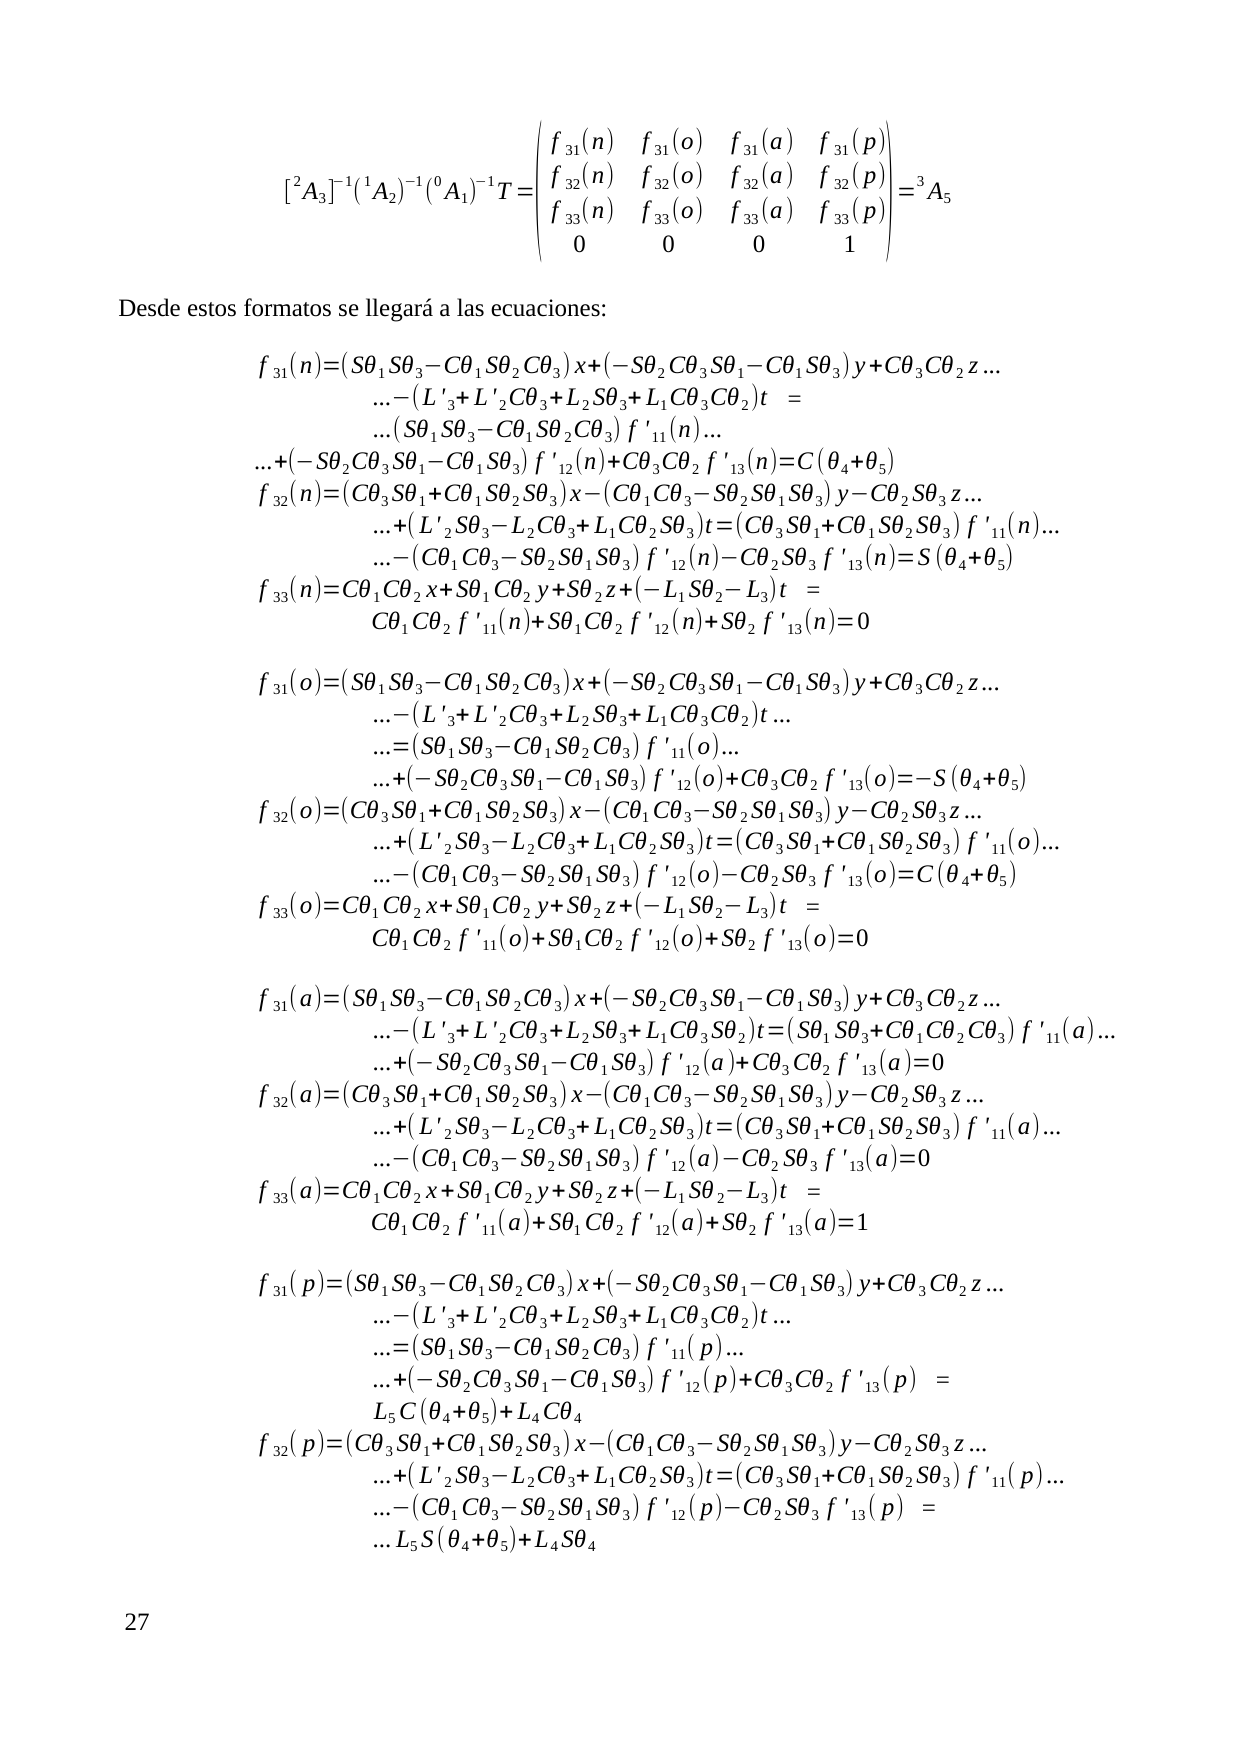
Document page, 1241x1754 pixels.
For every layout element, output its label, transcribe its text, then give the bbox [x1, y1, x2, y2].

text = [236, 1175, 1122, 1207]
text = [354, 382, 1122, 414]
text = [236, 574, 1122, 606]
text Desde estos formatos se llegará a las ecuaciones: [118, 293, 1122, 321]
text = [354, 1364, 1122, 1396]
text = [354, 1492, 1122, 1524]
text = [236, 891, 1122, 922]
